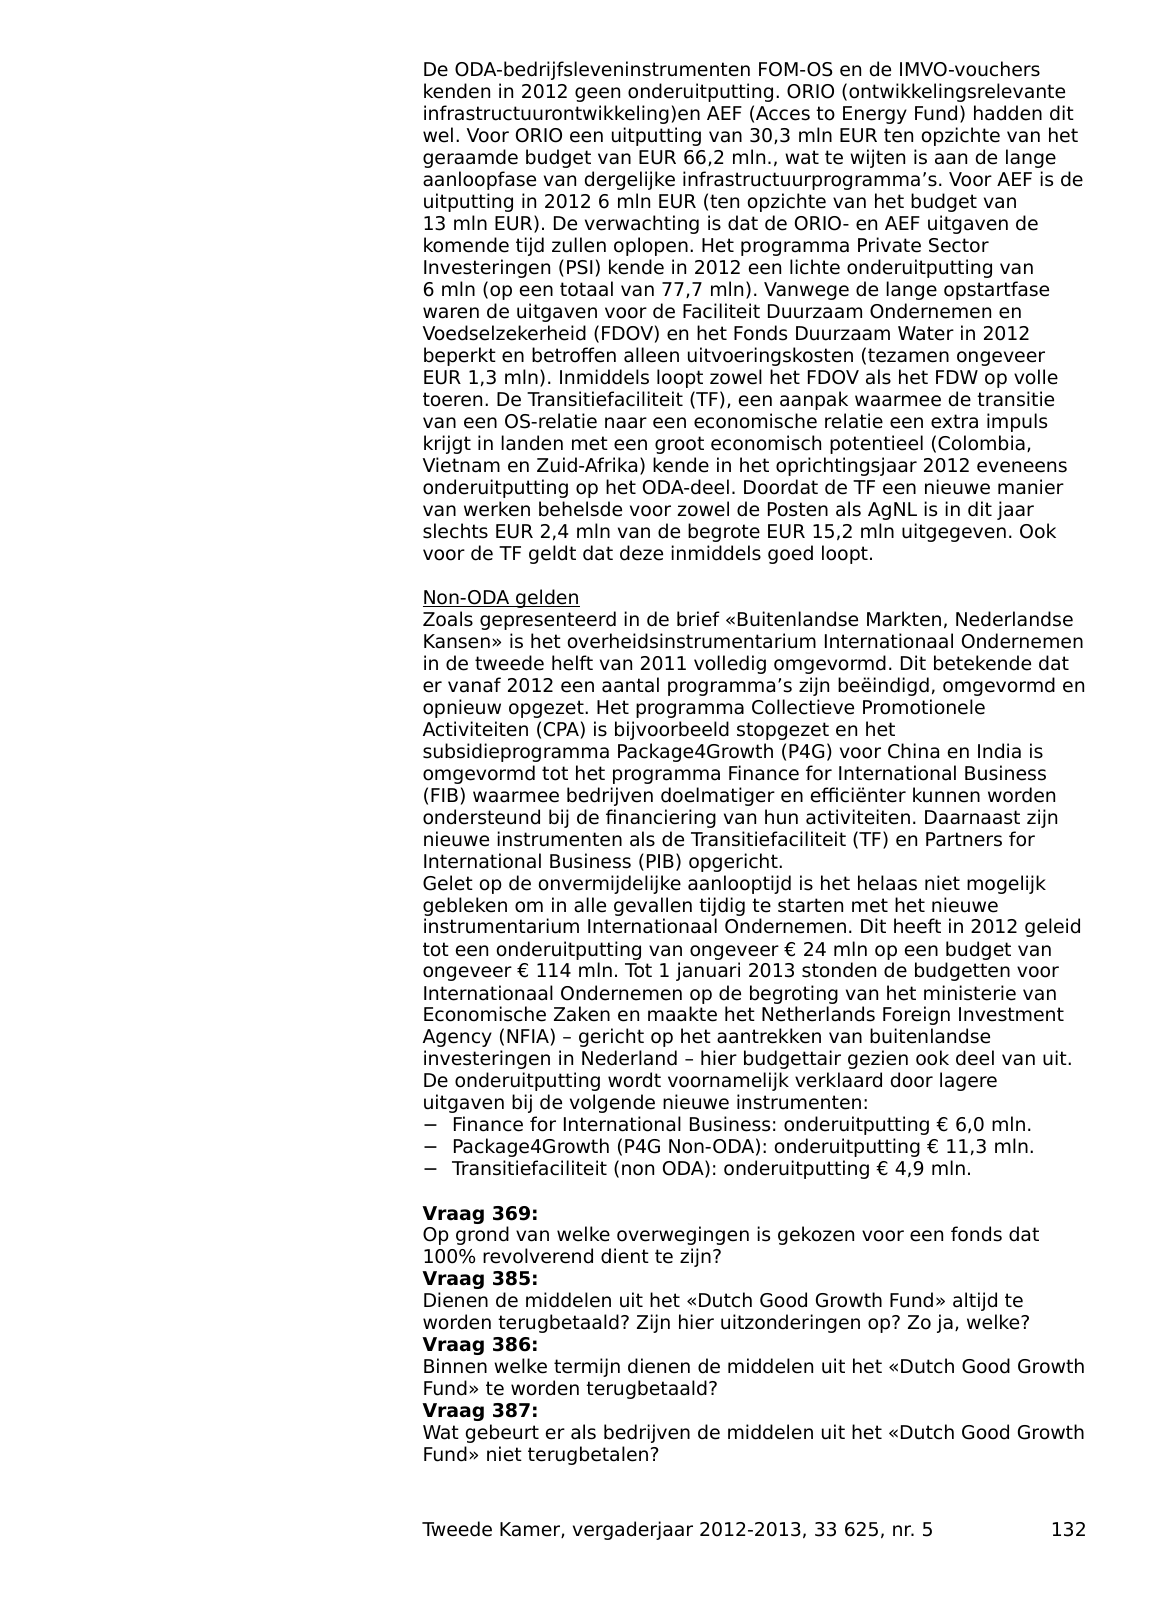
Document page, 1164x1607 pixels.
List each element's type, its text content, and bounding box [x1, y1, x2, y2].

text Non-ODA gelden [422, 587, 1087, 609]
text − Package4Growth (P4G Non-ODA): onderuitputting € 11,3 mln. [422, 1136, 1087, 1158]
text Gelet op de onvermijdelijke aanlooptijd is het helaas niet mogelijk gebleken om in alle gevallen tijdig te starten met het nieuwe instrumentarium Internationaal Ondernemen. Dit heeft in 2012 geleid tot een onderuitputting van ongeveer € 24 mln op een budget van ongeveer € 114 mln. Tot 1 januari 2013 stonden de budgetten voor Internationaal Ondernemen op de begroting van het ministerie van Economische Zaken en maakte het Netherlands Foreign Investment Agency (NFIA) – gericht op het aantrekken van buitenlandse investeringen in Nederland – hier budgettair gezien ook deel van uit. [422, 872, 1087, 1070]
text − Transitiefaciliteit (non ODA): onderuitputting € 4,9 mln. [422, 1158, 1087, 1180]
text Zoals gepresenteerd in de brief «Buitenlandse Markten, Nederlandse Kansen» is het overheidsinstrumentarium Internationaal Ondernemen in de tweede helft van 2011 volledig omgevormd. Dit betekende dat er vanaf 2012 een aantal programma’s zijn beëindigd, omgevormd en opnieuw opgezet. Het programma Collectieve Promotionele Activiteiten (CPA) is bijvoorbeeld stopgezet en het subsidieprogramma Package4Growth (P4G) voor China en India is omgevormd tot het programma Finance for International Business (FIB) waarmee bedrijven doelmatiger en efficiënter kunnen worden ondersteund bij de financiering van hun activiteiten. Daarnaast zijn nieuwe instrumenten als de Transitiefaciliteit (TF) en Partners for International Business (PIB) opgericht. [422, 609, 1087, 872]
text − Finance for International Business: onderuitputting € 6,0 mln. [422, 1114, 1087, 1136]
text Vraag 369: [422, 1202, 1087, 1224]
text Vraag 385: [422, 1268, 1087, 1290]
text De onderuitputting wordt voornamelijk verklaard door lagere uitgaven bij de volgende nieuwe instrumenten: [422, 1070, 1087, 1114]
text De ODA-bedrijfsleveninstrumenten FOM-OS en de IMVO-vouchers kenden in 2012 geen onderuitputting. ORIO (ontwikkelingsrelevante infrastructuurontwikkeling)en AEF (Acces to Energy Fund) hadden dit wel. Voor ORIO een uitputting van 30,3 mln EUR ten opzichte van het geraamde budget van EUR 66,2 mln., wat te wijten is aan de lange aanloopfase van dergelijke infrastructuurprogramma’s. Voor AEF is de uitputting in 2012 6 mln EUR (ten opzichte van het budget van 13 mln EUR). De verwachting is dat de ORIO- en AEF uitgaven de komende tijd zullen oplopen. Het programma Private Sector Investeringen (PSI) kende in 2012 een lichte onderuitputting van 6 mln (op een totaal van 77,7 mln). Vanwege de lange opstartfase waren de uitgaven voor de Faciliteit Duurzaam Ondernemen en Voedselzekerheid (FDOV) en het Fonds Duurzaam Water in 2012 beperkt en betroffen alleen uitvoeringskosten (tezamen ongeveer EUR 1,3 mln). Inmiddels loopt zowel het FDOV als het FDW op volle toeren. De Transitiefaciliteit (TF), een aanpak waarmee de transitie van een OS-relatie naar een economische relatie een extra impuls krijgt in landen met een groot economisch potentieel (Colombia, Vietnam en Zuid-Afrika) kende in het oprichtingsjaar 2012 eveneens onderuitputting op het ODA-deel. Doordat de TF een nieuwe manier van werken behelsde voor zowel de Posten als AgNL is in dit jaar slechts EUR 2,4 mln van de begrote EUR 15,2 mln uitgegeven. Ook voor de TF geldt dat deze inmiddels goed loopt. [422, 59, 1087, 564]
text Vraag 386: [422, 1334, 1087, 1356]
text Dienen de middelen uit het «Dutch Good Growth Fund» altijd te worden terugbetaald? Zijn hier uitzonderingen op? Zo ja, welke? [422, 1290, 1087, 1334]
text Vraag 387: [422, 1400, 1087, 1422]
text Op grond van welke overwegingen is gekozen voor een fonds dat 100% revolverend dient te zijn? [422, 1224, 1087, 1268]
text Wat gebeurt er als bedrijven de middelen uit het «Dutch Good Growth Fund» niet terugbetalen? [422, 1422, 1087, 1466]
text Binnen welke termijn dienen de middelen uit het «Dutch Good Growth Fund» te worden terugbetaald? [422, 1356, 1087, 1400]
